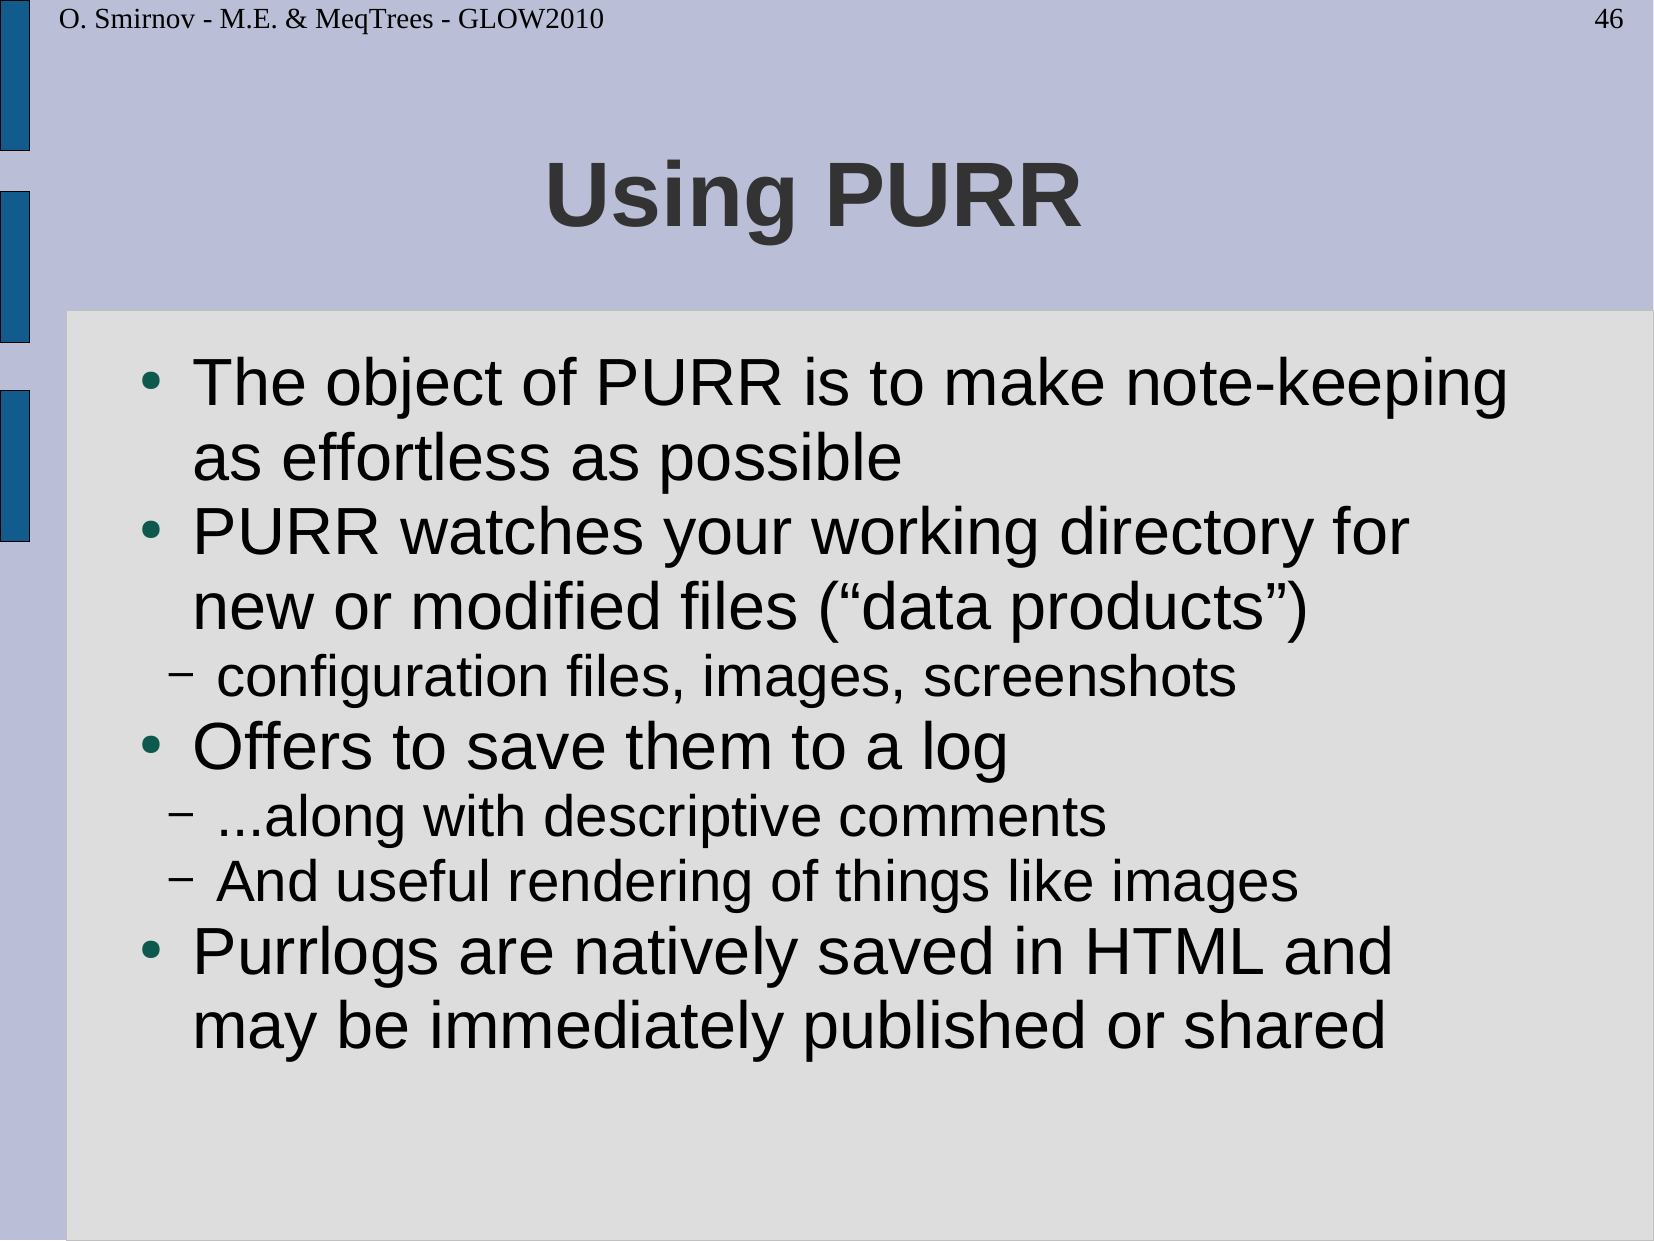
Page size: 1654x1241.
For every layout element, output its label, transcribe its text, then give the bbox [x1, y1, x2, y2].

list The object of PURR is to make note-keeping as effortless as possible PURR watches your working directory for new or modified files (“data products”) configuration files, images, screenshots Offers to save them to a log ...along with descriptive comments And useful rendering of things like images Purrlogs are natively saved in HTML and may be immediately published or shared [121, 344, 1534, 1164]
title Using PURR [121, 91, 1534, 299]
